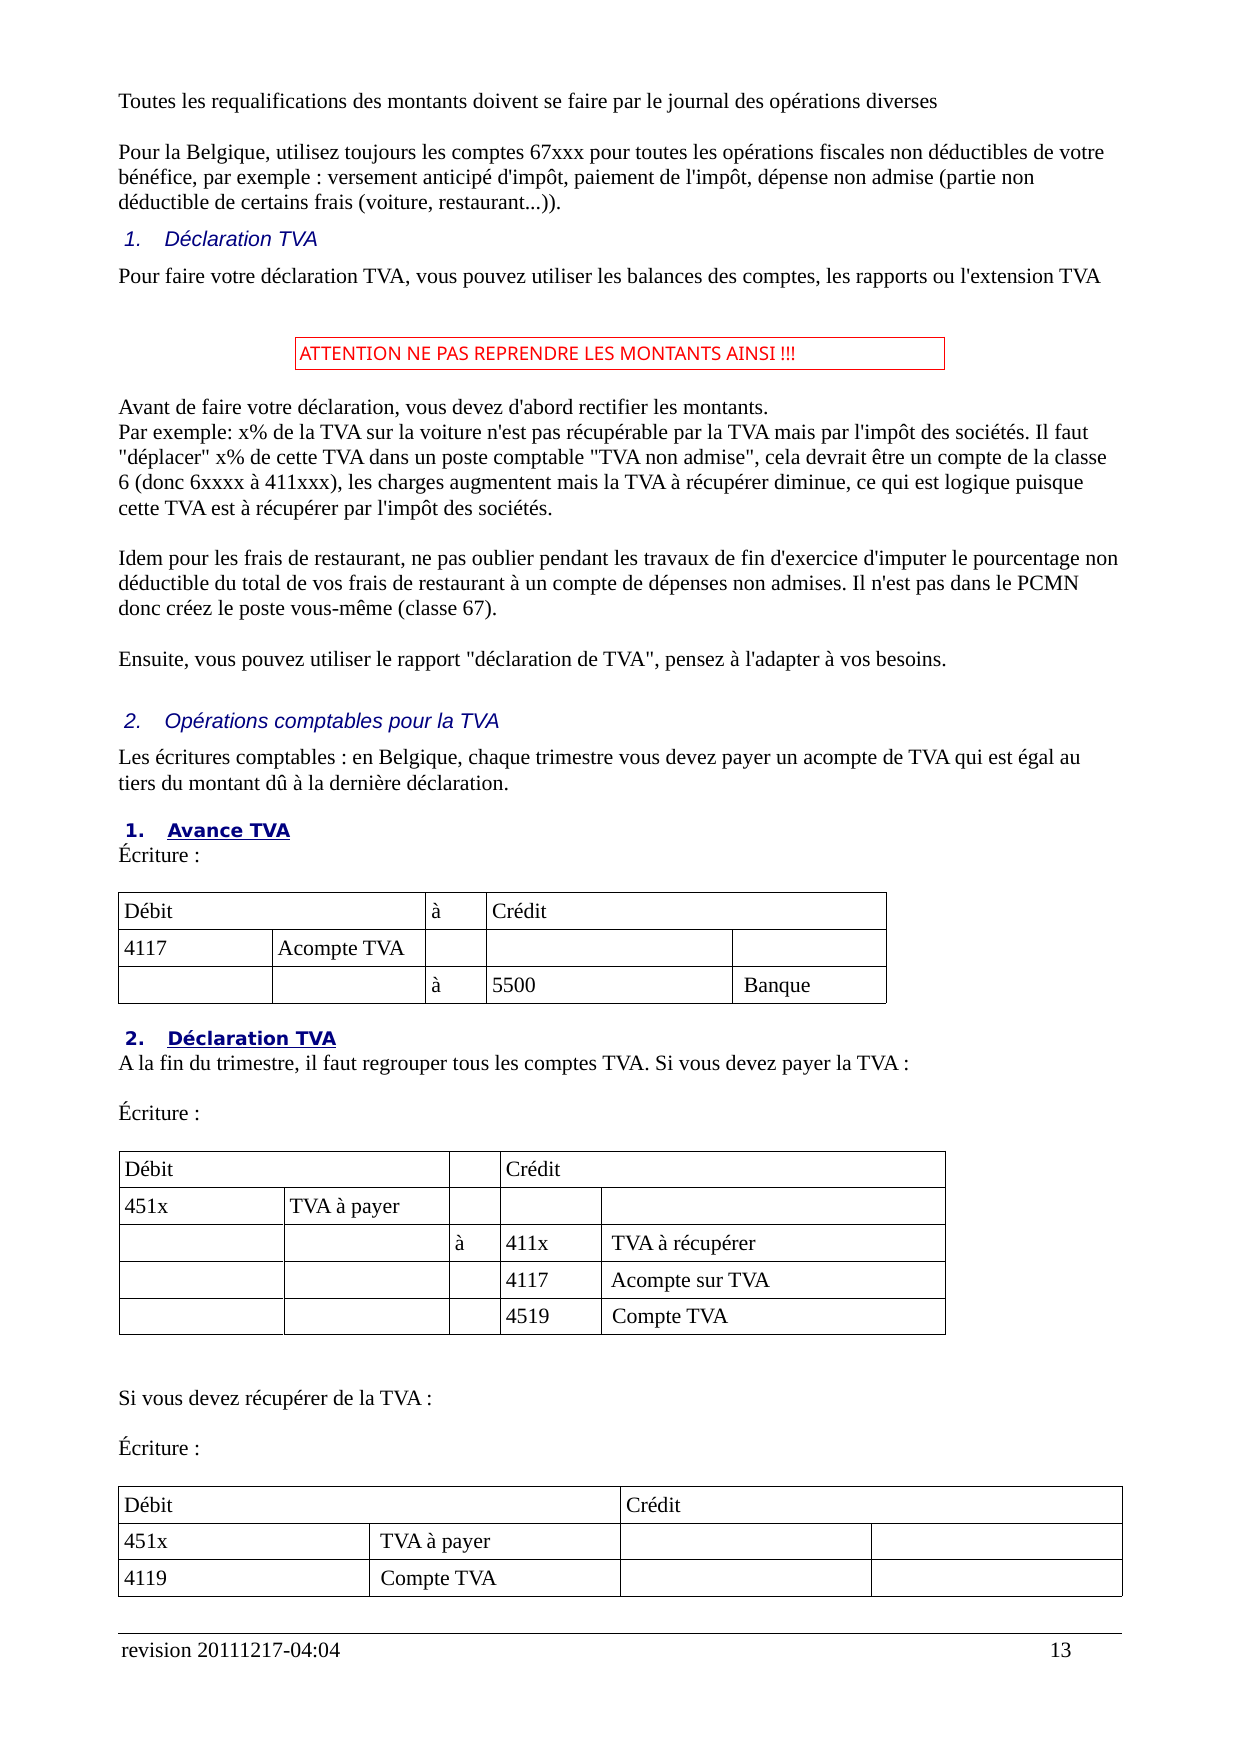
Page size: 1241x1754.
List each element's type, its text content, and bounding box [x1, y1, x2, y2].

text Si vous devez récupérer de la TVA : [118, 1385, 1122, 1410]
table_cell [733, 930, 886, 966]
text Par exemple: x% de la TVA sur la voiture n'est pas récupérable par la TVA mais par l'impôt des sociétés. Il faut "déplacer" x% de cette TVA dans un poste comptable "TVA non admise", cela devrait être un compte de la classe 6 (donc 6xxxx à 411xxx), les charges augmentent mais la TVA à récupérer diminue, ce qui est logique puisque cette TVA est à récupérer par l'impôt des sociétés. [118, 419, 1122, 520]
table_cell [872, 1524, 1122, 1559]
table_cell 4117 [119, 930, 272, 966]
table_cell 5500 [487, 967, 732, 1003]
text Les écritures comptables : en Belgique, chaque trimestre vous devez payer un acompte de TVA qui est égal au tiers du montant dû à la dernière déclaration. [118, 744, 1122, 795]
table_cell [450, 1188, 500, 1224]
table_cell [285, 1225, 449, 1261]
text ATTENTION NE PAS REPRENDRE LES MONTANTS AINSI !!! [296, 338, 944, 369]
text Toutes les requalifications des montants doivent se faire par le journal des opérations diverses [118, 88, 1122, 114]
table_cell [621, 1524, 871, 1559]
table_header Débit [119, 1487, 620, 1523]
table_header Débit [119, 893, 425, 929]
table_header Débit [120, 1152, 449, 1187]
text Avant de faire votre déclaration, vous devez d'abord rectifier les montants. [118, 394, 1122, 419]
table_cell [285, 1299, 449, 1334]
table_cell Compte TVA [602, 1299, 945, 1334]
table_cell [426, 930, 486, 966]
subtitle Déclaration TVA [118, 226, 1122, 251]
subtitle Déclaration TVA [118, 1028, 1122, 1050]
text Écriture : [118, 1100, 1122, 1125]
table_cell [273, 967, 425, 1003]
table_cell [120, 1225, 283, 1261]
table_cell Compte TVA [370, 1560, 620, 1596]
table_cell à [426, 967, 486, 1003]
table_cell [487, 930, 732, 966]
table_cell 4519 [501, 1299, 601, 1334]
table_header à [426, 893, 486, 929]
text A la fin du trimestre, il faut regrouper tous les comptes TVA. Si vous devez payer la TVA : [118, 1050, 1122, 1075]
table_cell TVA à payer [370, 1524, 620, 1559]
table_cell 4117 [501, 1262, 601, 1298]
text Ensuite, vous pouvez utiliser le rapport "déclaration de TVA", pensez à l'adapter à vos besoins. [118, 646, 1122, 671]
subtitle Opérations comptables pour la TVA [118, 708, 1122, 732]
table_cell Acompte sur TVA [602, 1262, 945, 1298]
table_cell [621, 1560, 871, 1596]
table_cell [119, 967, 272, 1003]
table_header Crédit [487, 893, 886, 929]
table_cell 451x [120, 1188, 283, 1224]
table_cell TVA à payer [285, 1188, 449, 1224]
text Idem pour les frais de restaurant, ne pas oublier pendant les travaux de fin d'exercice d'imputer le pourcentage non déductible du total de vos frais de restaurant à un compte de dépenses non admises. Il n'est pas dans le PCMN donc créez le poste vous-même (classe 67). [118, 545, 1122, 621]
text Pour la Belgique, utilisez toujours les comptes 67xxx pour toutes les opérations fiscales non déductibles de votre bénéfice, par exemple : versement anticipé d'impôt, paiement de l'impôt, dépense non admise (partie non déductible de certains frais (voiture, restaurant...)). [118, 139, 1122, 214]
text Écriture : [118, 842, 1122, 867]
table_cell Acompte TVA [273, 930, 425, 966]
table_cell 411x [501, 1225, 601, 1261]
table_header [450, 1152, 500, 1187]
table_cell [450, 1262, 500, 1298]
table_cell [120, 1299, 283, 1334]
table_cell [120, 1262, 283, 1298]
table_header Crédit [501, 1152, 945, 1187]
table_cell TVA à récupérer [602, 1225, 945, 1261]
table_cell [285, 1262, 449, 1298]
table_cell 451x [119, 1524, 369, 1559]
table_header Crédit [621, 1487, 1122, 1523]
table_cell à [450, 1225, 500, 1261]
table_cell [602, 1188, 945, 1224]
table_cell 4119 [119, 1560, 369, 1596]
text Écriture : [118, 1435, 1122, 1461]
table_cell [501, 1188, 601, 1224]
table_cell Banque [733, 967, 886, 1003]
subtitle Avance TVA [118, 820, 1122, 842]
table_cell [872, 1560, 1122, 1596]
table_cell [450, 1299, 500, 1334]
text Pour faire votre déclaration TVA, vous pouvez utiliser les balances des comptes, les rapports ou l'extension TVA [118, 263, 1122, 288]
